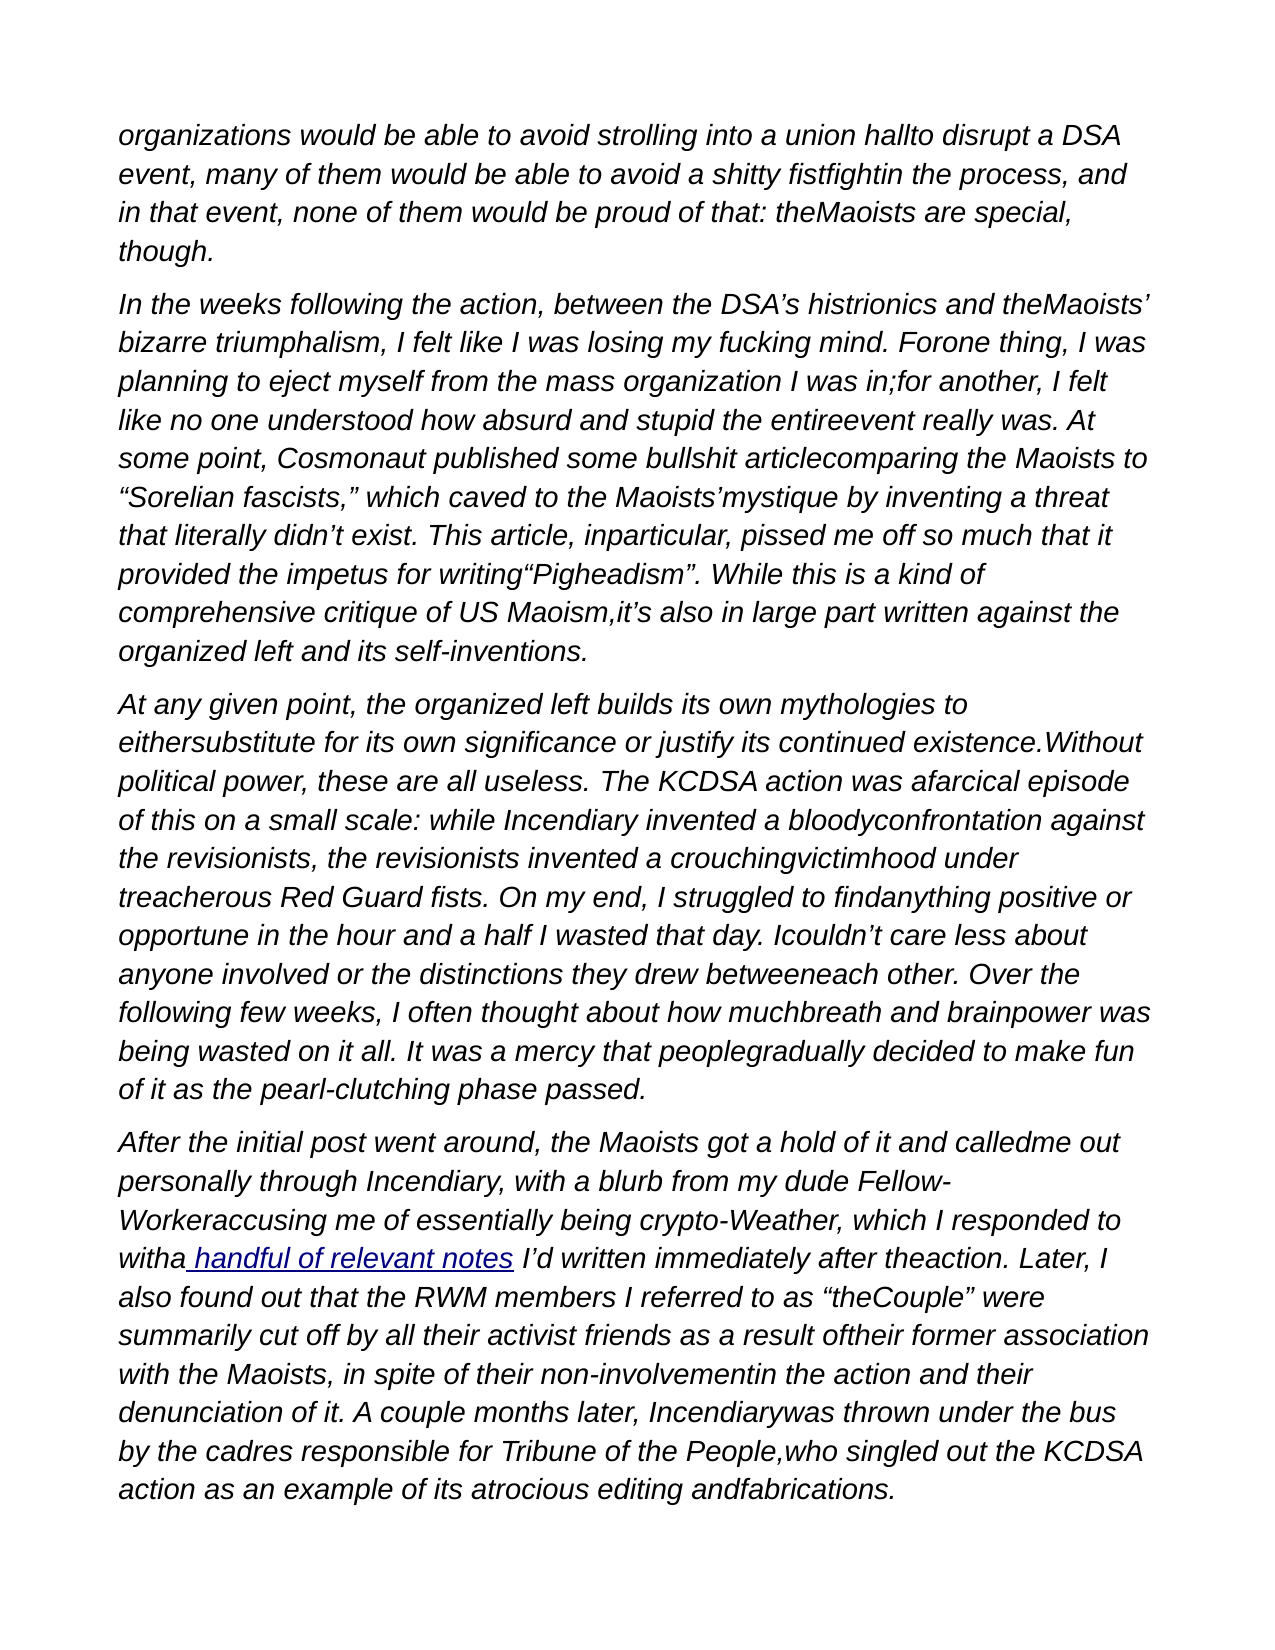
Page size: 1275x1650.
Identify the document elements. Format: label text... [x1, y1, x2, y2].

text organizations would be able to avoid strolling into a union hallto disrupt a DSA event, many of them would be able to avoid a shitty fistfightin the process, and in that event, none of them would be proud of that: theMaoists are special, though. [118, 118, 1157, 267]
text After the initial post went around, the Maoists got a hold of it and calledme out personally through Incendiary, with a blurb from my dude Fellow-Workeraccusing me of essentially being crypto-Weather, which I responded to witha handful of relevant notes I’d written immediately after theaction. Later, I also found out that the RWM members I referred to as “theCouple” were summarily cut off by all their activist friends as a result oftheir former association with the Maoists, in spite of their non-involvementin the action and their denunciation of it. A couple months later, Incendiarywas thrown under the bus by the cadres responsible for Tribune of the People,who singled out the KCDSA action as an example of its atrocious editing andfabrications. [118, 1125, 1157, 1506]
text At any given point, the organized left builds its own mythologies to eithersubstitute for its own significance or justify its continued existence.Without political power, these are all useless. The KCDSA action was afarcical episode of this on a small scale: while Incendiary invented a bloodyconfrontation against the revisionists, the revisionists invented a crouchingvictimhood under treacherous Red Guard fists. On my end, I struggled to findanything positive or opportune in the hour and a half I wasted that day. Icouldn’t care less about anyone involved or the distinctions they drew betweeneach other. Over the following few weeks, I often thought about how muchbreath and brainpower was being wasted on it all. It was a mercy that peoplegradually decided to make fun of it as the pearl-clutching phase passed. [118, 687, 1157, 1106]
text In the weeks following the action, between the DSA’s histrionics and theMaoists’ bizarre triumphalism, I felt like I was losing my fucking mind. Forone thing, I was planning to eject myself from the mass organization I was in;for another, I felt like no one understood how absurd and stupid the entireevent really was. At some point, Cosmonaut published some bullshit articlecomparing the Maoists to “Sorelian fascists,” which caved to the Maoists’mystique by inventing a threat that literally didn’t exist. This article, inparticular, pissed me off so much that it provided the impetus for writing“Pigheadism”. While this is a kind of comprehensive critique of US Maoism,it’s also in large part written against the organized left and its self-inventions. [118, 287, 1157, 667]
